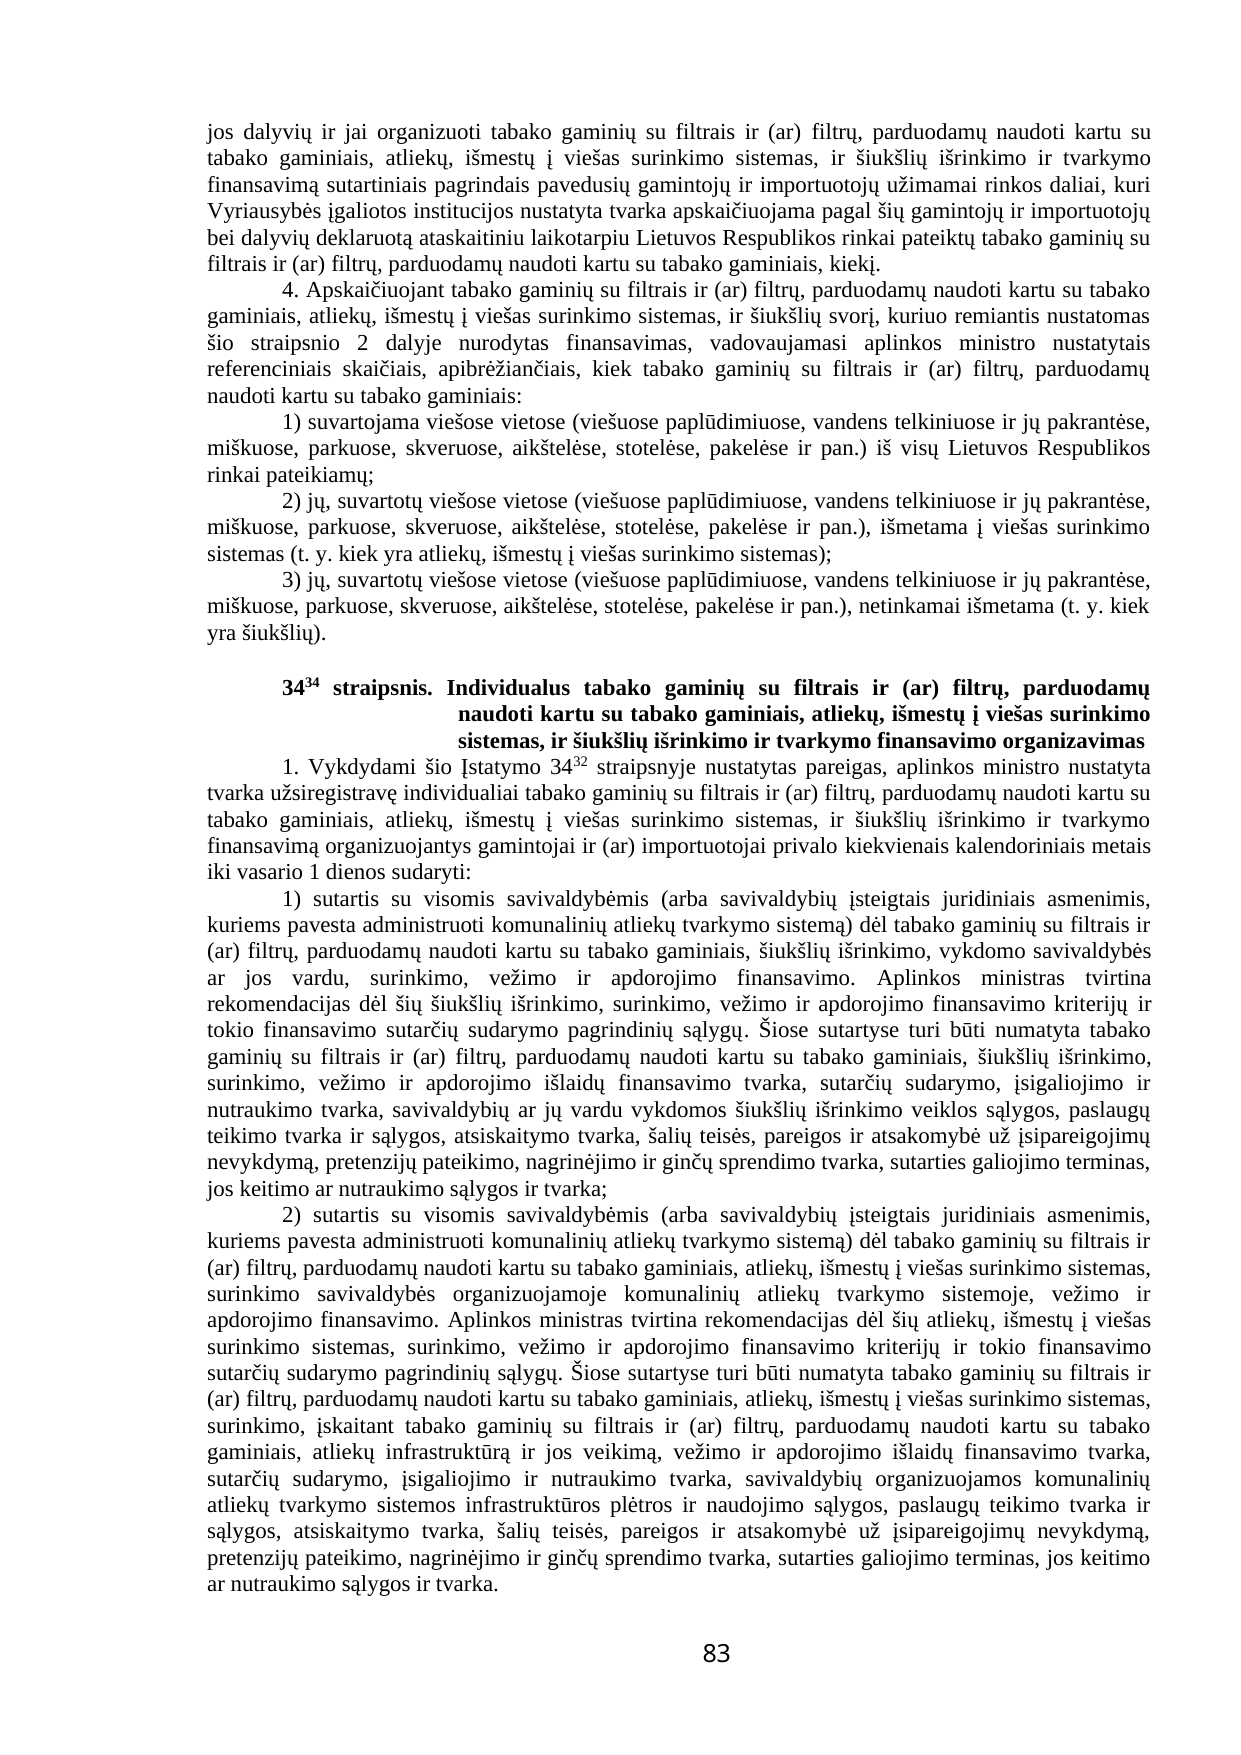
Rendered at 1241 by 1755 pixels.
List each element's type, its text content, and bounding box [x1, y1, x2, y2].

text 1) suvartojama viešose vietose (viešuose paplūdimiuose, vandens telkiniuose ir jų pakrantėse, miškuose, parkuose, skveruose, aikštelėse, stotelėse, pakelėse ir pan.) iš visų Lietuvos Respublikos rinkai pateikiamų; [207, 408, 1152, 487]
text 1. Vykdydami šio Įstatymo 3432 straipsnyje nustatytas pareigas, aplinkos ministro nustatyta tvarka užsiregistravę individualiai tabako gaminių su filtrais ir (ar) filtrų, parduodamų naudoti kartu su tabako gaminiais, atliekų, išmestų į viešas surinkimo sistemas, ir šiukšlių išrinkimo ir tvarkymo finansavimą organizuojantys gamintojai ir (ar) importuotojai privalo kiekvienais kalendoriniais metais iki vasario 1 dienos sudaryti: [207, 753, 1152, 885]
text 2) sutartis su visomis savivaldybėmis (arba savivaldybių įsteigtais juridiniais asmenimis, kuriems pavesta administruoti komunalinių atliekų tvarkymo sistemą) dėl tabako gaminių su filtrais ir (ar) filtrų, parduodamų naudoti kartu su tabako gaminiais, atliekų, išmestų į viešas surinkimo sistemas, surinkimo savivaldybės organizuojamoje komunalinių atliekų tvarkymo sistemoje, vežimo ir apdorojimo finansavimo. Aplinkos ministras tvirtina rekomendacijas dėl šių atliekų, išmestų į viešas surinkimo sistemas, surinkimo, vežimo ir apdorojimo finansavimo kriterijų ir tokio finansavimo sutarčių sudarymo pagrindinių sąlygų. Šiose sutartyse turi būti numatyta tabako gaminių su filtrais ir (ar) filtrų, parduodamų naudoti kartu su tabako gaminiais, atliekų, išmestų į viešas surinkimo sistemas, surinkimo, įskaitant tabako gaminių su filtrais ir (ar) filtrų, parduodamų naudoti kartu su tabako gaminiais, atliekų infrastruktūrą ir jos veikimą, vežimo ir apdorojimo išlaidų finansavimo tvarka, sutarčių sudarymo, įsigaliojimo ir nutraukimo tvarka, savivaldybių organizuojamos komunalinių atliekų tvarkymo sistemos infrastruktūros plėtros ir naudojimo sąlygos, paslaugų teikimo tvarka ir sąlygos, atsiskaitymo tvarka, šalių teisės, pareigos ir atsakomybė už įsipareigojimų nevykdymą, pretenzijų pateikimo, nagrinėjimo ir ginčų sprendimo tvarka, sutarties galiojimo terminas, jos keitimo ar nutraukimo sąlygos ir tvarka. [207, 1201, 1152, 1596]
text jos dalyvių ir jai organizuoti tabako gaminių su filtrais ir (ar) filtrų, parduodamų naudoti kartu su tabako gaminiais, atliekų, išmestų į viešas surinkimo sistemas, ir šiukšlių išrinkimo ir tvarkymo finansavimą sutartiniais pagrindais pavedusių gamintojų ir importuotojų užimamai rinkos daliai, kuri Vyriausybės įgaliotos institucijos nustatyta tvarka apskaičiuojama pagal šių gamintojų ir importuotojų bei dalyvių deklaruotą ataskaitiniu laikotarpiu Lietuvos Respublikos rinkai pateiktų tabako gaminių su filtrais ir (ar) filtrų, parduodamų naudoti kartu su tabako gaminiais, kiekį. [207, 118, 1152, 276]
text 3) jų, suvartotų viešose vietose (viešuose paplūdimiuose, vandens telkiniuose ir jų pakrantėse, miškuose, parkuose, skveruose, aikštelėse, stotelėse, pakelėse ir pan.), netinkamai išmetama (t. y. kiek yra šiukšlių). [207, 566, 1152, 645]
text 4. Apskaičiuojant tabako gaminių su filtrais ir (ar) filtrų, parduodamų naudoti kartu su tabako gaminiais, atliekų, išmestų į viešas surinkimo sistemas, ir šiukšlių svorį, kuriuo remiantis nustatomas šio straipsnio 2 dalyje nurodytas finansavimas, vadovaujamasi aplinkos ministro nustatytais referenciniais skaičiais, apibrėžiančiais, kiek tabako gaminių su filtrais ir (ar) filtrų, parduodamų naudoti kartu su tabako gaminiais: [207, 276, 1152, 408]
text 3434 straipsnis. Individualus tabako gaminių su filtrais ir (ar) filtrų, parduodamų naudoti kartu su tabako gaminiais, atliekų, išmestų į viešas surinkimo sistemas, ir šiukšlių išrinkimo ir tvarkymo finansavimo organizavimas [282, 674, 1152, 753]
text 2) jų, suvartotų viešose vietose (viešuose paplūdimiuose, vandens telkiniuose ir jų pakrantėse, miškuose, parkuose, skveruose, aikštelėse, stotelėse, pakelėse ir pan.), išmetama į viešas surinkimo sistemas (t. y. kiek yra atliekų, išmestų į viešas surinkimo sistemas); [207, 487, 1152, 566]
text 1) sutartis su visomis savivaldybėmis (arba savivaldybių įsteigtais juridiniais asmenimis, kuriems pavesta administruoti komunalinių atliekų tvarkymo sistemą) dėl tabako gaminių su filtrais ir (ar) filtrų, parduodamų naudoti kartu su tabako gaminiais, šiukšlių išrinkimo, vykdomo savivaldybės ar jos vardu, surinkimo, vežimo ir apdorojimo finansavimo. Aplinkos ministras tvirtina rekomendacijas dėl šių šiukšlių išrinkimo, surinkimo, vežimo ir apdorojimo finansavimo kriterijų ir tokio finansavimo sutarčių sudarymo pagrindinių sąlygų. Šiose sutartyse turi būti numatyta tabako gaminių su filtrais ir (ar) filtrų, parduodamų naudoti kartu su tabako gaminiais, šiukšlių išrinkimo, surinkimo, vežimo ir apdorojimo išlaidų finansavimo tvarka, sutarčių sudarymo, įsigaliojimo ir nutraukimo tvarka, savivaldybių ar jų vardu vykdomos šiukšlių išrinkimo veiklos sąlygos, paslaugų teikimo tvarka ir sąlygos, atsiskaitymo tvarka, šalių teisės, pareigos ir atsakomybė už įsipareigojimų nevykdymą, pretenzijų pateikimo, nagrinėjimo ir ginčų sprendimo tvarka, sutarties galiojimo terminas, jos keitimo ar nutraukimo sąlygos ir tvarka; [207, 885, 1152, 1201]
